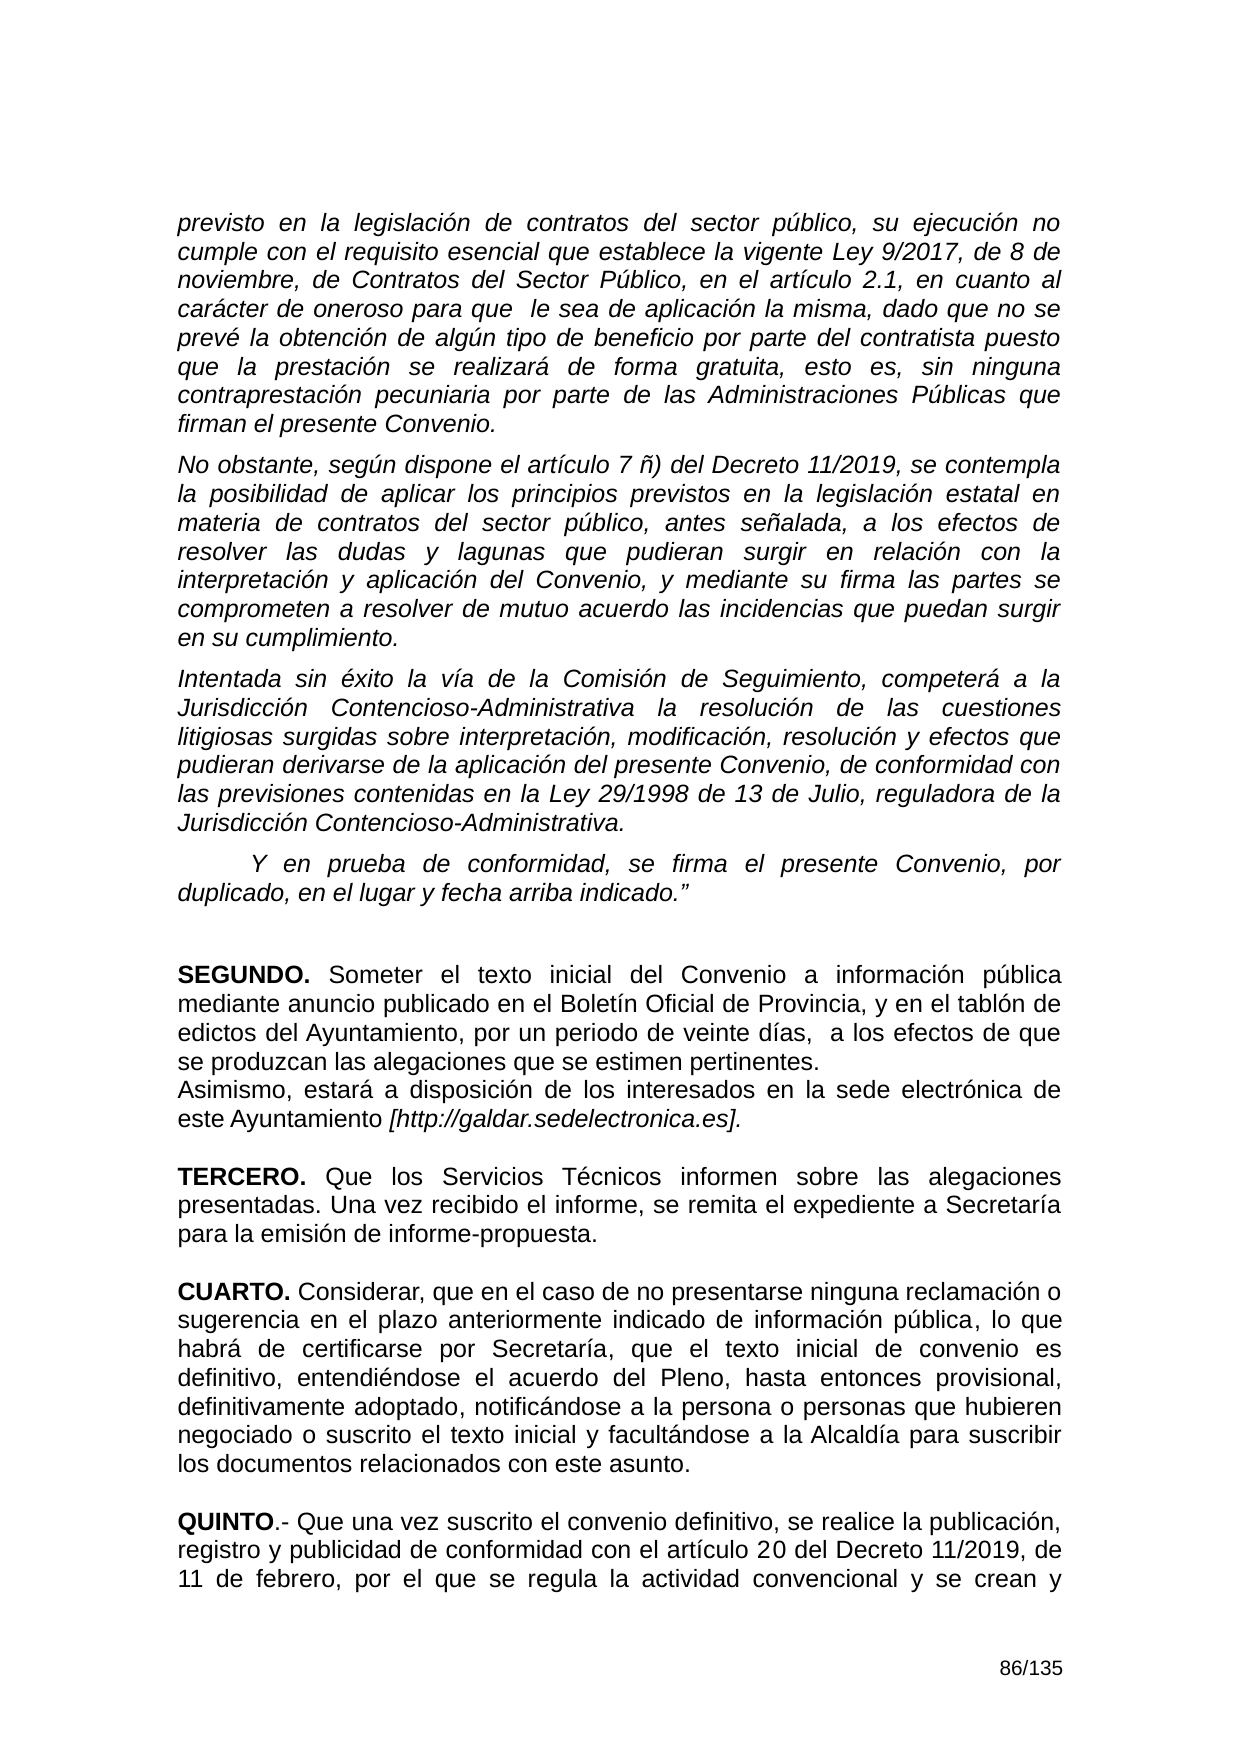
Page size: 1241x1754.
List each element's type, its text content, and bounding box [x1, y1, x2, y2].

text SEGUNDO. Someter el texto inicial del Convenio a información pública mediante anuncio publicado en el Boletín Oficial de Provincia, y en el tablón de edictos del Ayuntamiento, por un periodo de veinte días, a los efectos de que se produzcan las alegaciones que se estimen pertinentes. [177, 960, 1063, 1075]
text TERCERO. Que los Servicios Técnicos informen sobre las alegaciones presentadas. Una vez recibido el informe, se remita el expediente a Secretaría para la emisión de informe-propuesta. [177, 1162, 1063, 1248]
text Intentada sin éxito la vía de la Comisión de Seguimiento, competerá a la Jurisdicción Contencioso-Administrativa la resolución de las cuestiones litigiosas surgidas sobre interpretación, modificación, resolución y efectos que pudieran derivarse de la aplicación del presente Convenio, de conformidad con las previsiones contenidas en la Ley 29/1998 de 13 de Julio, reguladora de la Jurisdicción Contencioso-Administrativa. [177, 664, 1062, 837]
text QUINTO.- Que una vez suscrito el convenio definitivo, se realice la publicación, registro y publicidad de conformidad con el artículo 20 del Decreto 11/2019, de 11 de febrero, por el que se regula la actividad convencional y se crean y [177, 1507, 1063, 1593]
text previsto en la legislación de contratos del sector público, su ejecución no cumple con el requisito esencial que establece la vigente Ley 9/2017, de 8 de noviembre, de Contratos del Sector Público, en el artículo 2.1, en cuanto al carácter de oneroso para que le sea de aplicación la misma, dado que no se prevé la obtención de algún tipo de beneficio por parte del contratista puesto que la prestación se realizará de forma gratuita, esto es, sin ninguna contraprestación pecuniaria por parte de las Administraciones Públicas que firman el presente Convenio. [177, 208, 1062, 438]
text Asimismo, estará a disposición de los interesados en la sede electrónica de este Ayuntamiento [http://galdar.sedelectronica.es]. [177, 1075, 1063, 1133]
text No obstante, según dispone el artículo 7 ñ) del Decreto 11/2019, se contempla la posibilidad de aplicar los principios previstos en la legislación estatal en materia de contratos del sector público, antes señalada, a los efectos de resolver las dudas y lagunas que pudieran surgir en relación con la interpretación y aplicación del Convenio, y mediante su firma las partes se comprometen a resolver de mutuo acuerdo las incidencias que puedan surgir en su cumplimiento. [177, 450, 1062, 652]
text CUARTO. Considerar, que en el caso de no presentarse ninguna reclamación o sugerencia en el plazo anteriormente indicado de información pública, lo que habrá de certificarse por Secretaría, que el texto inicial de convenio es definitivo, entendiéndose el acuerdo del Pleno, hasta entonces provisional, definitivamente adoptado, notificándose a la persona o personas que hubieren negociado o suscrito el texto inicial y facultándose a la Alcaldía para suscribir los documentos relacionados con este asunto. [177, 1277, 1063, 1478]
text Y en prueba de conformidad, se firma el presente Convenio, por duplicado, en el lugar y fecha arriba indicado.” [177, 849, 1062, 907]
